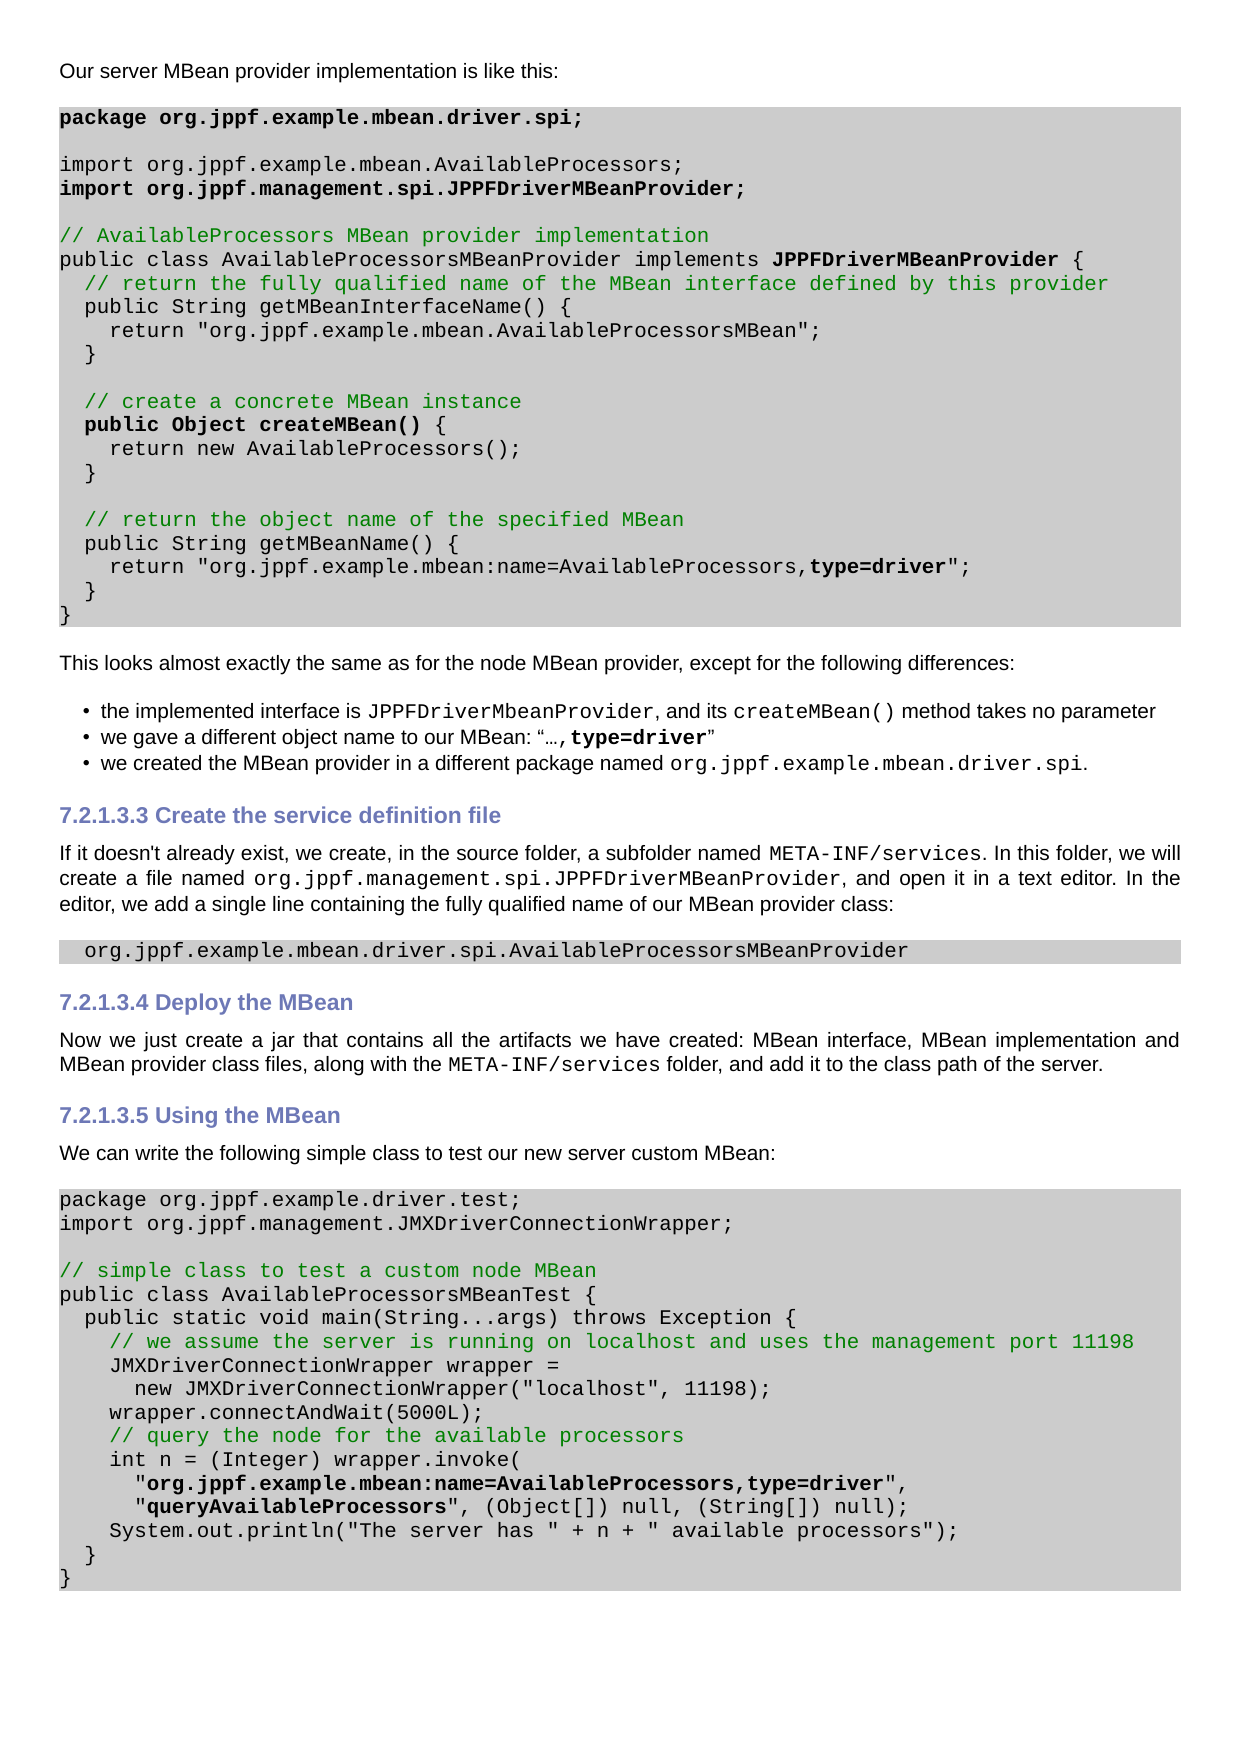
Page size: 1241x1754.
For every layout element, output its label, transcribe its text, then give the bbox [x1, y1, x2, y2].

text // query the node for the available processors [59, 1426, 1181, 1449]
text public static void main(String...args) throws Exception { [59, 1307, 1181, 1331]
text // simple class to test a custom node MBean [59, 1260, 1181, 1284]
text public class AvailableProcessorsMBeanTest { [59, 1284, 1181, 1307]
text package org.jppf.example.mbean.driver.spi; [59, 107, 1181, 131]
text // create a concrete MBean instance [59, 391, 1181, 414]
list we created the MBean provider in a different package named org.jppf.example.mbean.driver.spi. [83, 751, 1181, 777]
text import org.jppf.management.spi.JPPFDriverMBeanProvider; [59, 178, 1181, 202]
text Our server MBean provider implementation is like this: [59, 59, 1181, 83]
text new JMXDriverConnectionWrapper("localhost", 11198); [59, 1378, 1181, 1402]
text int n = (Integer) wrapper.invoke( [59, 1449, 1181, 1473]
list the implemented interface is JPPFDriverMbeanProvider, and its createMBean() method takes no parameter [83, 699, 1181, 725]
text } [59, 580, 1181, 603]
text "org.jppf.example.mbean:name=AvailableProcessors,type=driver", [59, 1473, 1181, 1496]
text System.out.println("The server has " + n + " available processors"); [59, 1520, 1181, 1544]
text // AvailableProcessors MBean provider implementation [59, 225, 1181, 249]
subtitle Deploy the MBean [59, 989, 1181, 1015]
text Now we just create a jar that contains all the artifacts we have created: MBean interface, MBean implementation and MBean provider class files, along with the META-INF/services folder, and add it to the class path of the server. [59, 1027, 1181, 1077]
text } [59, 603, 1181, 627]
text "queryAvailableProcessors", (Object[]) null, (String[]) null); [59, 1496, 1181, 1520]
text } [59, 462, 1181, 485]
list we gave a different object name to our MBean: “…,type=driver” [83, 725, 1181, 751]
text import org.jppf.management.JMXDriverConnectionWrapper; [59, 1213, 1181, 1236]
text // return the fully qualified name of the MBean interface defined by this provider [59, 272, 1181, 296]
text } [59, 1544, 1181, 1567]
text public class AvailableProcessorsMBeanProvider implements JPPFDriverMBeanProvider { [59, 249, 1181, 272]
text This looks almost exactly the same as for the node MBean provider, except for the following differences: [59, 651, 1181, 675]
text import org.jppf.example.mbean.AvailableProcessors; [59, 154, 1181, 178]
subtitle Using the MBean [59, 1102, 1181, 1129]
text return "org.jppf.example.mbean:name=AvailableProcessors,type=driver"; [59, 556, 1181, 580]
text wrapper.connectAndWait(5000L); [59, 1402, 1181, 1426]
text If it doesn't already exist, we create, in the source folder, a subfolder named META-INF/services. In this folder, we will create a file named org.jppf.management.spi.JPPFDriverMBeanProvider, and open it in a text editor. In the editor, we add a single line containing the fully qualified name of our MBean provider class: [59, 840, 1181, 916]
text return new AvailableProcessors(); [59, 438, 1181, 462]
text We can write the following simple class to test our new server custom MBean: [59, 1141, 1181, 1165]
text } [59, 1567, 1181, 1591]
text public String getMBeanName() { [59, 533, 1181, 556]
text public Object createMBean() { [59, 414, 1181, 438]
text org.jppf.example.mbean.driver.spi.AvailableProcessorsMBeanProvider [59, 940, 1181, 964]
text } [59, 343, 1181, 367]
text // return the object name of the specified MBean [59, 509, 1181, 533]
subtitle Create the service definition file [59, 802, 1181, 828]
text public String getMBeanInterfaceName() { [59, 296, 1181, 320]
text // we assume the server is running on localhost and uses the management port 11198 [59, 1331, 1181, 1354]
text return "org.jppf.example.mbean.AvailableProcessorsMBean"; [59, 320, 1181, 343]
text package org.jppf.example.driver.test; [59, 1189, 1181, 1213]
text JMXDriverConnectionWrapper wrapper = [59, 1354, 1181, 1378]
